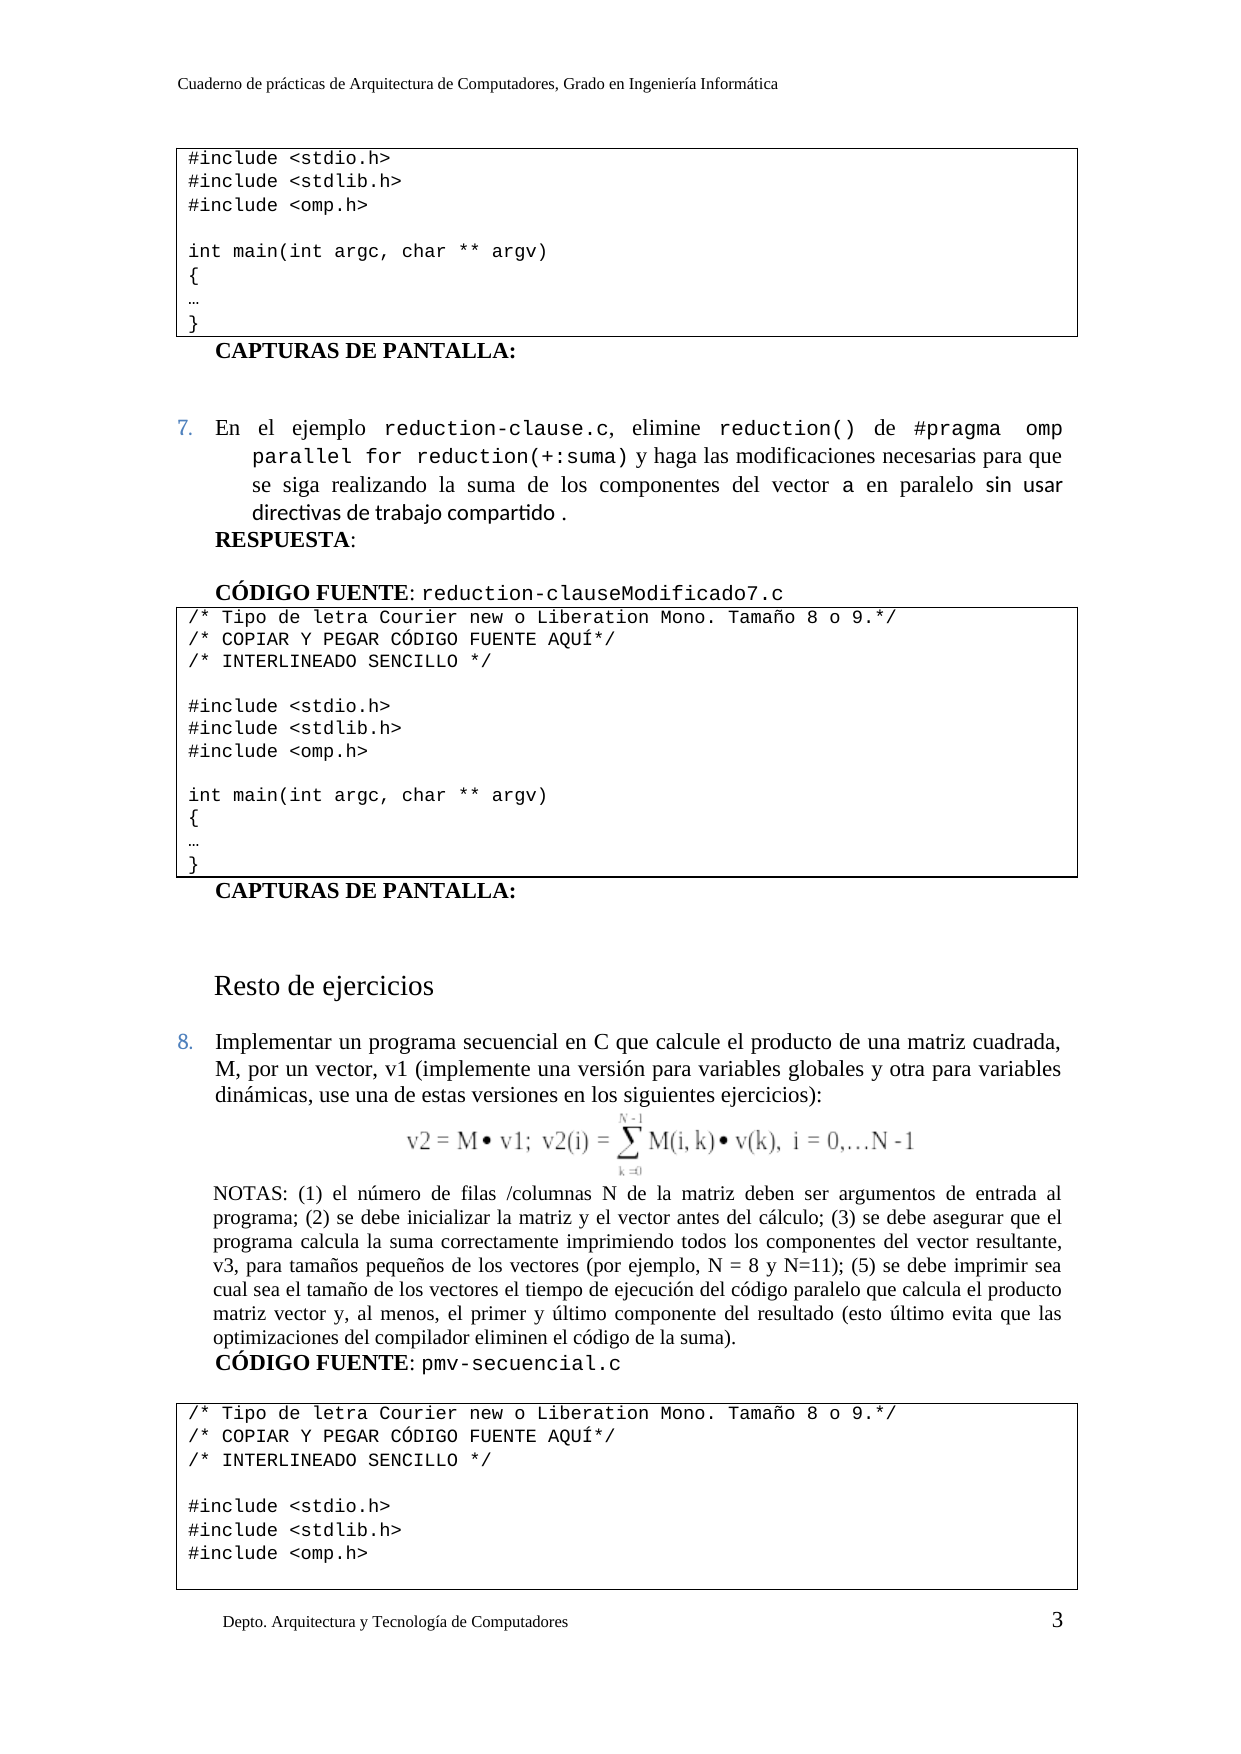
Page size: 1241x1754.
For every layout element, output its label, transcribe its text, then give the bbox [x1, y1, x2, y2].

text CAPTURAS DE PANTALLA: [215, 878, 1063, 904]
text CÓDIGO FUENTE: pmv-secuencial.c [215, 1349, 1063, 1377]
list En el ejemplo reduction-clause.c, elimine reduction() de #pragma omp parallel for reduction(+:suma) y haga las modificaciones necesarias para que se siga realizando la suma de los componentes del vector a en paralelo sin usar directivas de trabajo compartido . [177, 414, 1063, 526]
text RESPUESTA: [215, 526, 1063, 553]
text CÓDIGO FUENTE: reduction-clauseModificado7.c [215, 579, 1063, 607]
list Implementar un programa secuencial en C que calcule el producto de una matriz cuadrada, M, por un vector, v1 (implemente una versión para variables globales y otra para variables dinámicas, use una de estas versiones en los siguientes ejercicios): [177, 1028, 1063, 1108]
table_header #include <stdio.h> #include <stdlib.h> #include <omp.h> int main(int argc, char ** argv) { … } [177, 149, 1077, 336]
text NOTAS: (1) el número de filas /columnas N de la matriz deben ser argumentos de entrada al programa; (2) se debe inicializar la matriz y el vector antes del cálculo; (3) se debe asegurar que el programa calcula la suma correctamente imprimiendo todos los componentes del vector resultante, v3, para tamaños pequeños de los vectores (por ejemplo, N = 8 y N=11); (5) se debe imprimir sea cual sea el tamaño de los vectores el tiempo de ejecución del código paralelo que calcula el producto matriz vector y, al menos, el primer y último componente del resultado (esto último evita que las optimizaciones del compilador eliminen el código de la suma). [213, 1181, 1063, 1349]
subtitle Resto de ejercicios [177, 968, 1063, 1001]
table_header /* Tipo de letra Courier new o Liberation Mono. Tamaño 8 o 9.*/ /* COPIAR Y PEGAR CÓDIGO FUENTE AQUÍ*/ /* INTERLINEADO SENCILLO */ #include <stdio.h> #include <stdlib.h> #include <omp.h> [177, 1404, 1077, 1588]
table_header /* Tipo de letra Courier new o Liberation Mono. Tamaño 8 o 9.*/ /* COPIAR Y PEGAR CÓDIGO FUENTE AQUÍ*/ /* INTERLINEADO SENCILLO */ #include <stdio.h> #include <stdlib.h> #include <omp.h> int main(int argc, char ** argv) { … } [177, 608, 1077, 876]
text CAPTURAS DE PANTALLA: [215, 337, 1063, 363]
